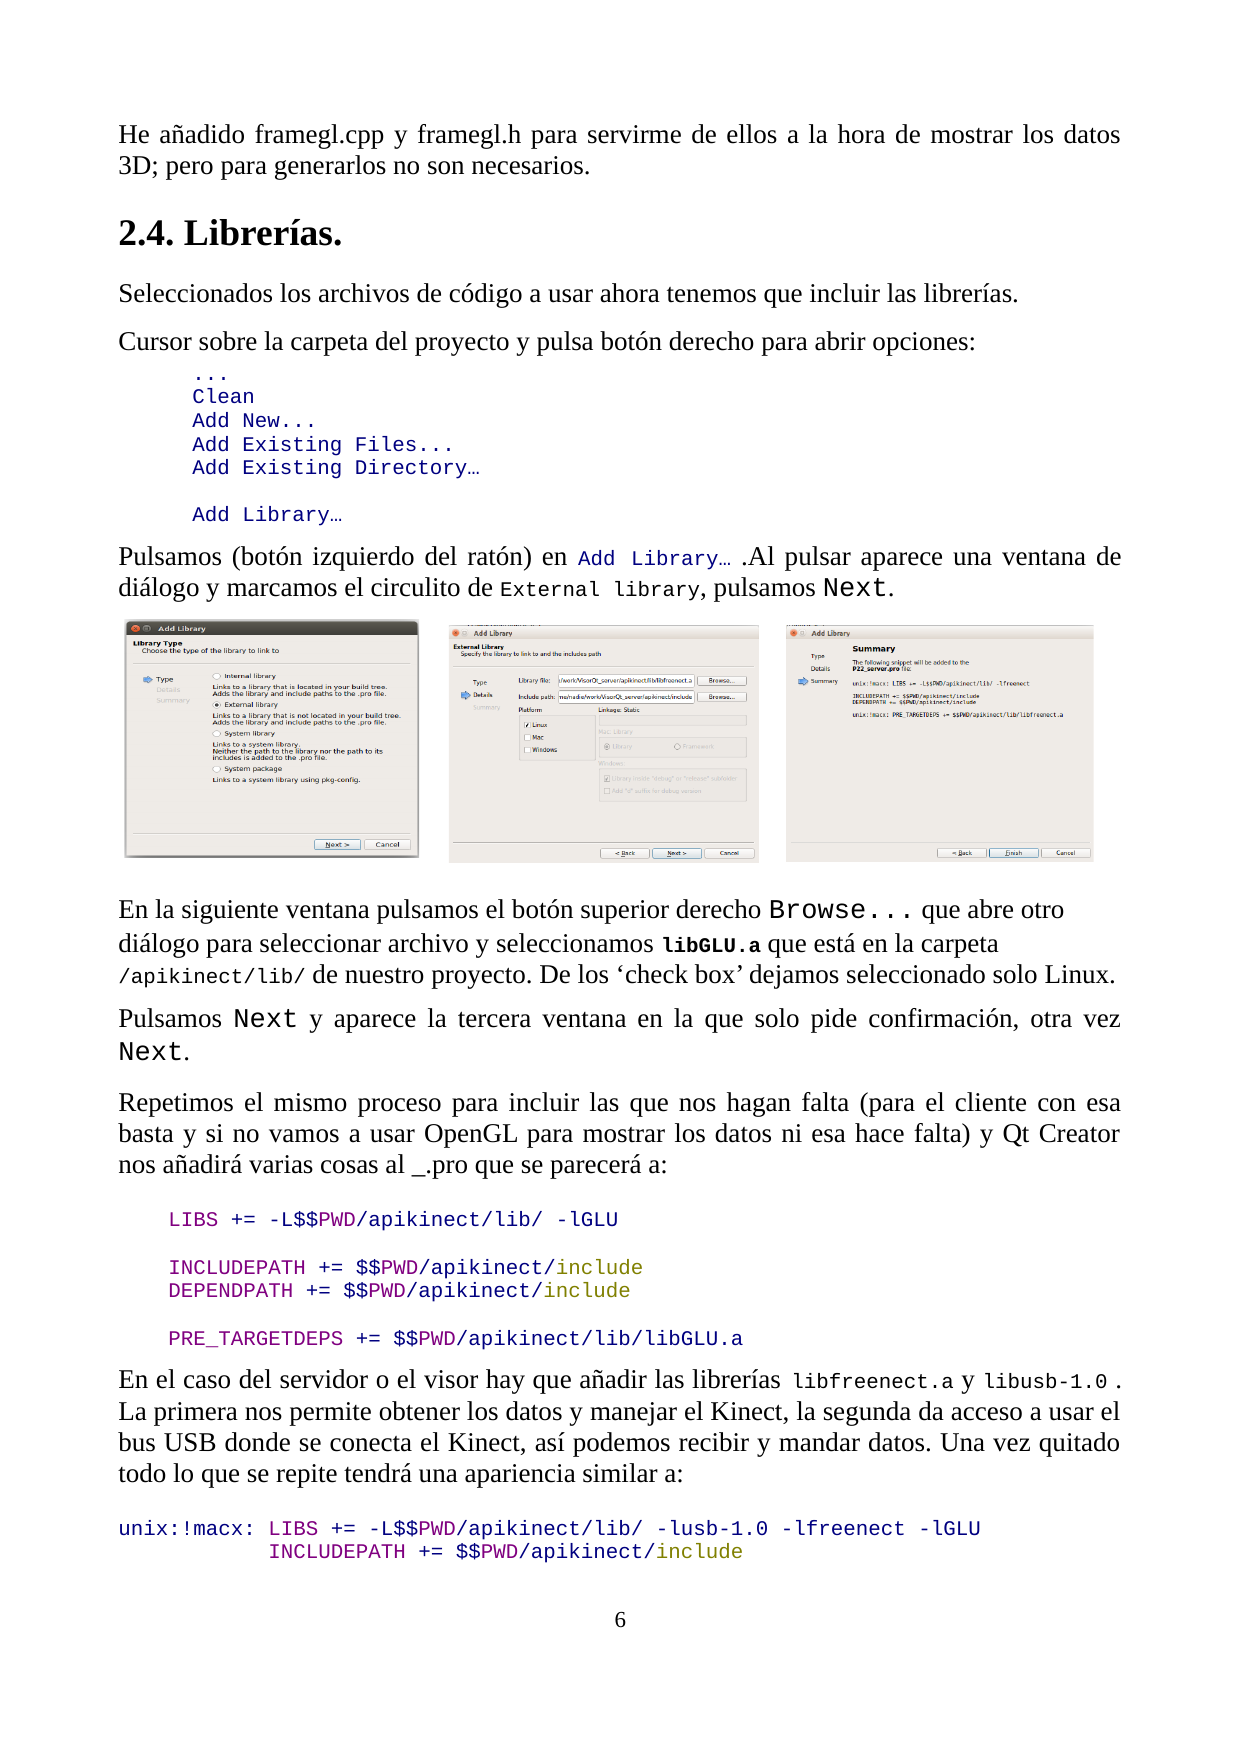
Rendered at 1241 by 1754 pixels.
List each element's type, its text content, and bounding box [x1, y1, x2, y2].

text unix:!macx: LIBS += -L$$PWD/apikinect/lib/ -lusb-1.0 -lfreenect -lGLU [118, 1518, 1122, 1541]
picture [124, 619, 420, 858]
text Cursor sobre la carpeta del proyecto y pulsa botón derecho para abrir opciones: [118, 326, 1122, 357]
text LIBS += -L$$PWD/apikinect/lib/ -lGLU [118, 1209, 1122, 1233]
text INCLUDEPATH += $$PWD/apikinect/include [118, 1257, 1122, 1280]
text Add Existing Directory… [118, 457, 1122, 481]
text 2.4. Librerías. [118, 210, 1122, 253]
picture [786, 625, 1094, 862]
text Add Library… [118, 504, 1122, 528]
text Repetimos el mismo proceso para incluir las que nos hagan falta (para el cliente con esa basta y si no vamos a usar OpenGL para mostrar los datos ni esa hace falta) y Qt Creator nos añadirá varias cosas al _.pro que se parecerá a: [118, 1086, 1122, 1180]
text En el caso del servidor o el visor hay que añadir las librerías libfreenect.a y libusb-1.0 . La primera nos permite obtener los datos y manejar el Kinect, la segunda da acceso a usar el bus USB donde se conecta el Kinect, así podemos recibir y mandar datos. Una vez quitado todo lo que se repite tendrá una apariencia similar a: [118, 1363, 1122, 1488]
text Pulsamos (botón izquierdo del ratón) en Add Library… .Al pulsar aparece una ventana de diálogo y marcamos el circulito de External library, pulsamos Next. [118, 540, 1122, 605]
text Add New... [118, 410, 1122, 433]
text DEPENDPATH += $$PWD/apikinect/include [118, 1280, 1122, 1304]
text En la siguiente ventana pulsamos el botón superior derecho Browse... que abre otro diálogo para seleccionar archivo y seleccionamos libGLU.a que está en la carpeta /apikinect/lib/ de nuestro proyecto. De los ‘check box’ dejamos seleccionado solo Linux. [118, 893, 1122, 990]
text Pulsamos Next y aparece la tercera ventana en la que solo pide confirmación, otra vez Next. [118, 1002, 1122, 1069]
picture [448, 625, 759, 863]
text ... [118, 363, 1122, 386]
text PRE_TARGETDEPS += $$PWD/apikinect/lib/libGLU.a [118, 1328, 1122, 1351]
text INCLUDEPATH += $$PWD/apikinect/include [118, 1541, 1122, 1565]
text Seleccionados los archivos de código a usar ahora tenemos que incluir las librerías. [118, 277, 1122, 308]
text Add Existing Files... [118, 433, 1122, 457]
text He añadido framegl.cpp y framegl.h para servirme de ellos a la hora de mostrar los datos 3D; pero para generarlos no son necesarios. [118, 118, 1122, 180]
text Clean [118, 386, 1122, 410]
